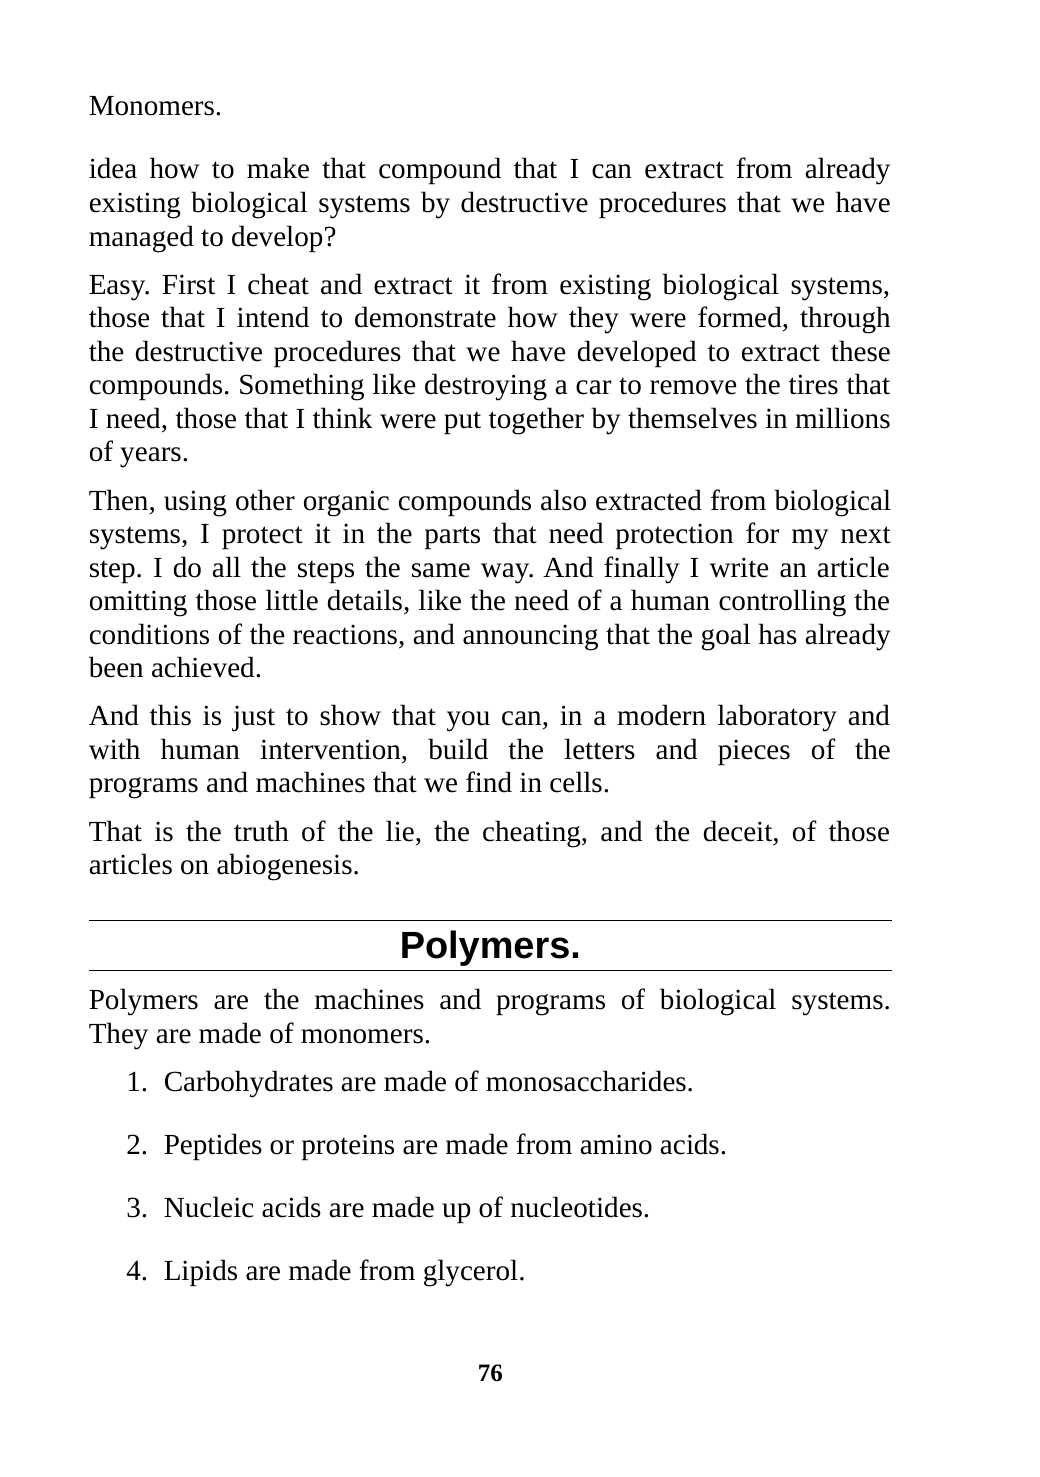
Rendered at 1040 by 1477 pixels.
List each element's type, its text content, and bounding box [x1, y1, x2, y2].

list Nucleic acids are made up of nucleotides. [126, 1190, 892, 1224]
text idea how to make that compound that I can extract from already existing biological systems by destructive procedures that we have managed to develop? [88, 152, 892, 252]
list Lipids are made from glycerol. [126, 1253, 892, 1287]
list Peptides or proteins are made from amino acids. [126, 1127, 892, 1161]
text Then, using other organic compounds also extracted from biological systems, I protect it in the parts that need protection for my next step. I do all the steps the same way. And finally I write an article omitting those little details, like the need of a human controlling the conditions of the reactions, and announcing that the goal has already been achieved. [88, 483, 892, 684]
text That is the truth of the lie, the cheating, and the deceit, of those articles on abiogenesis. [88, 814, 892, 881]
subtitle Polymers. [88, 921, 892, 970]
text Polymers are the machines and programs of biological systems. They are made of monomers. [88, 982, 892, 1049]
list Carbohydrates are made of monosaccharides. [126, 1064, 892, 1098]
text Easy. First I cheat and extract it from existing biological systems, those that I intend to demonstrate how they were formed, through the destructive procedures that we have developed to extract these compounds. Something like destroying a car to remove the tires that I need, those that I think were put together by themselves in millions of years. [88, 267, 892, 468]
text And this is just to show that you can, in a modern laboratory and with human intervention, build the letters and pieces of the programs and machines that we find in cells. [88, 698, 892, 799]
